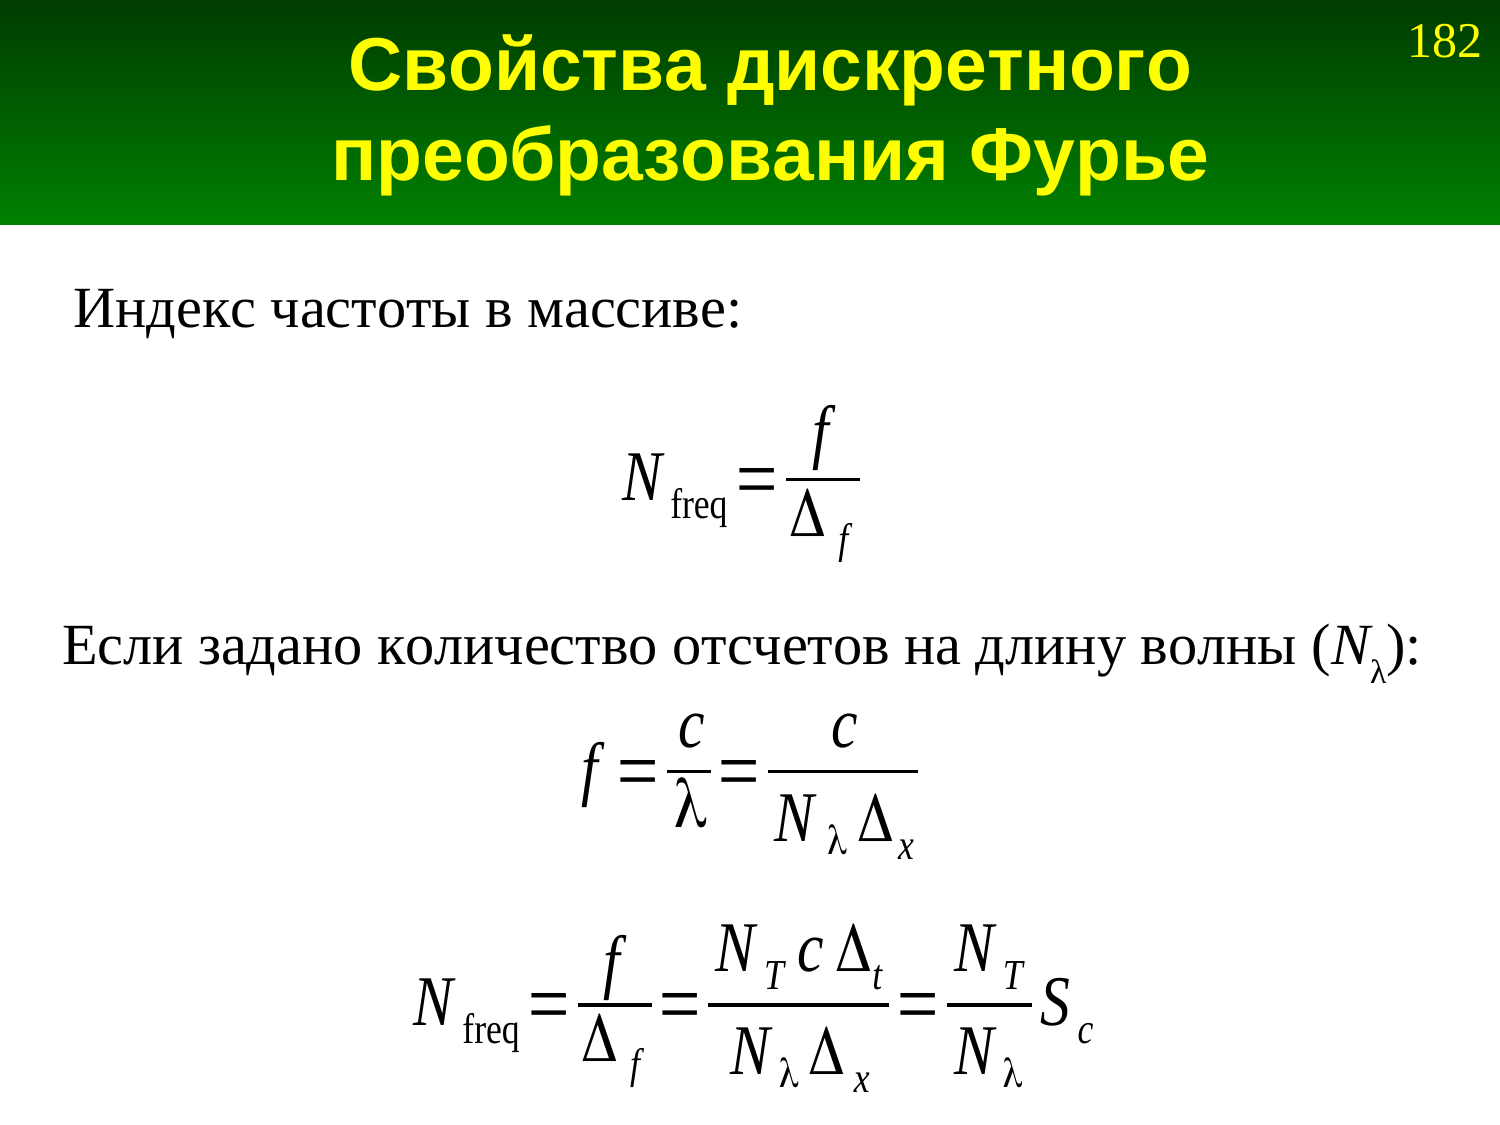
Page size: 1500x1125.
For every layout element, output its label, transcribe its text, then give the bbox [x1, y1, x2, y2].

chart [603, 393, 877, 562]
text_box Если задано количество отсчетов на длину волны (Nλ): [47, 598, 1438, 698]
chart [395, 909, 1111, 1102]
text_box Индекс частоты в массиве: [59, 262, 1073, 390]
title Свойства дискретного преобразования Фурье [100, 7, 1441, 204]
chart [555, 685, 936, 867]
